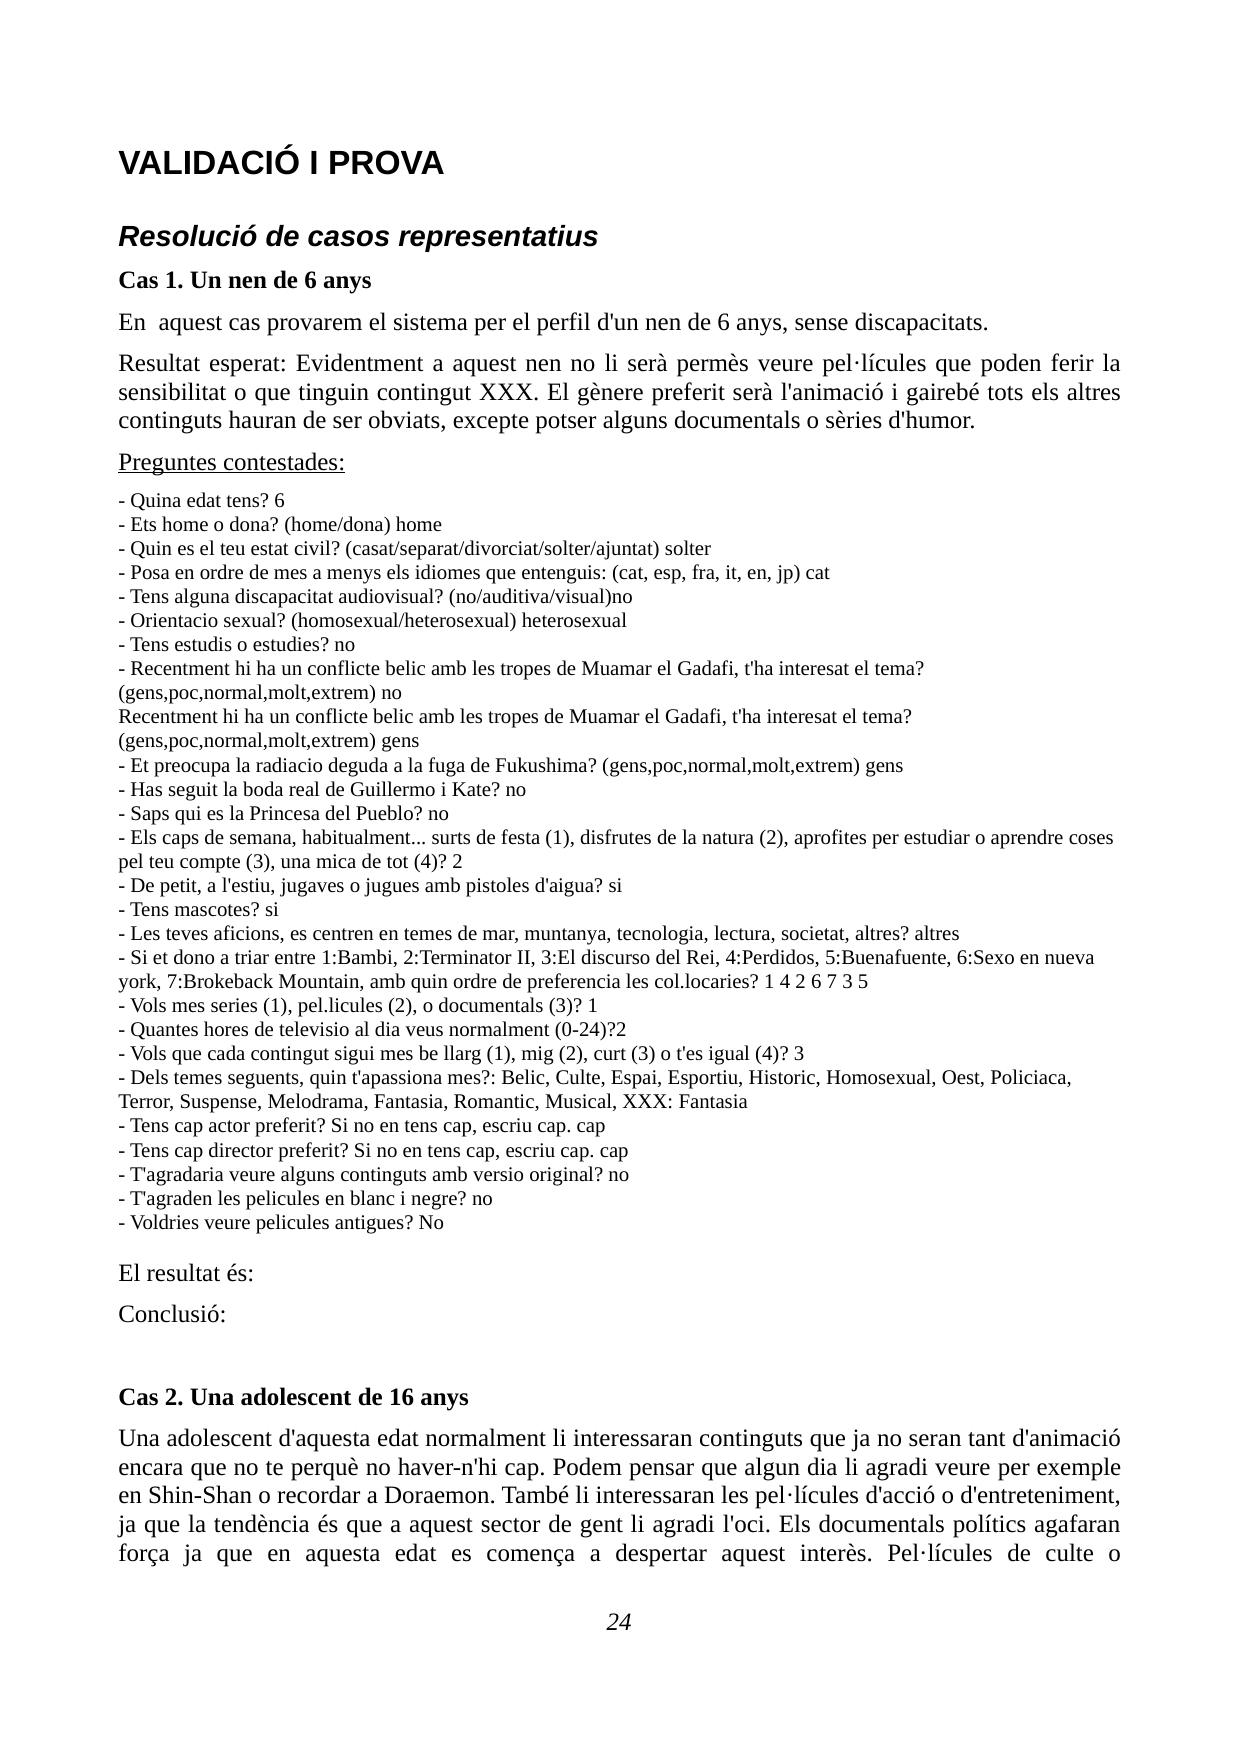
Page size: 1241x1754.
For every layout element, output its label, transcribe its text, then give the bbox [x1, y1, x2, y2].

text - T'agradaria veure alguns continguts amb versio original? no [118, 1162, 1122, 1186]
text Resultat esperat: Evidentment a aquest nen no li serà permès veure pel·lícules que poden ferir la sensibilitat o que tinguin contingut XXX. El gènere preferit serà l'animació i gairebé tots els altres continguts hauran de ser obviats, excepte potser alguns documentals o sèries d'humor. [118, 348, 1122, 434]
text - De petit, a l'estiu, jugaves o jugues amb pistoles d'aigua? si [118, 873, 1122, 897]
text - Tens cap director preferit? Si no en tens cap, escriu cap. cap [118, 1137, 1122, 1162]
text - Tens cap actor preferit? Si no en tens cap, escriu cap. cap [118, 1113, 1122, 1137]
text - Orientacio sexual? (homosexual/heterosexual) heterosexual [118, 608, 1122, 632]
text - Posa en ordre de mes a menys els idiomes que entenguis: (cat, esp, fra, it, en, jp) cat [118, 560, 1122, 584]
text - Ets home o dona? (home/dona) home [118, 512, 1122, 536]
text - Tens estudis o estudies? no [118, 632, 1122, 656]
text - Tens alguna discapacitat audiovisual? (no/auditiva/visual)no [118, 584, 1122, 608]
text - Vols que cada contingut sigui mes be llarg (1), mig (2), curt (3) o t'es igual (4)? 3 [118, 1041, 1122, 1065]
text En aquest cas provarem el sistema per el perfil d'un nen de 6 anys, sense discapacitats. [118, 307, 1122, 335]
text - Recentment hi ha un conflicte belic amb les tropes de Muamar el Gadafi, t'ha interesat el tema? (gens,poc,normal,molt,extrem) no [118, 656, 1122, 704]
text Recentment hi ha un conflicte belic amb les tropes de Muamar el Gadafi, t'ha interesat el tema? (gens,poc,normal,molt,extrem) gens [118, 704, 1122, 752]
text - Has seguit la boda real de Guillermo i Kate? no [118, 777, 1122, 801]
text - Vols mes series (1), pel.licules (2), o documentals (3)? 1 [118, 993, 1122, 1017]
text - Els caps de semana, habitualment... surts de festa (1), disfrutes de la natura (2), aprofites per estudiar o aprendre coses pel teu compte (3), una mica de tot (4)? 2 [118, 825, 1122, 873]
text Conclusió: [118, 1299, 1122, 1328]
text - Quin es el teu estat civil? (casat/separat/divorciat/solter/ajuntat) solter [118, 536, 1122, 560]
text - Saps qui es la Princesa del Pueblo? no [118, 801, 1122, 825]
text Preguntes contestades: [118, 447, 1122, 475]
text El resultat és: [118, 1258, 1122, 1287]
subtitle Resolució de casos representatius [118, 219, 1122, 253]
subtitle VALIDACIÓ I PROVA [118, 143, 1122, 182]
text - Si et dono a triar entre 1:Bambi, 2:Terminator II, 3:El discurso del Rei, 4:Perdidos, 5:Buenafuente, 6:Sexo en nueva york, 7:Brokeback Mountain, amb quin ordre de preferencia les col.locaries? 1 4 2 6 7 3 5 [118, 945, 1122, 993]
text - Les teves aficions, es centren en temes de mar, muntanya, tecnologia, lectura, societat, altres? altres [118, 921, 1122, 945]
text - Et preocupa la radiacio deguda a la fuga de Fukushima? (gens,poc,normal,molt,extrem) gens [118, 752, 1122, 777]
text - Dels temes seguents, quin t'apassiona mes?: Belic, Culte, Espai, Esportiu, Historic, Homosexual, Oest, Policiaca, Terror, Suspense, Melodrama, Fantasia, Romantic, Musical, XXX: Fantasia [118, 1065, 1122, 1113]
text - Quina edat tens? 6 [118, 488, 1122, 512]
text Una adolescent d'aquesta edat normalment li interessaran continguts que ja no seran tant d'animació encara que no te perquè no haver-n'hi cap. Podem pensar que algun dia li agradi veure per exemple en Shin-Shan o recordar a Doraemon. També li interessaran les pel·lícules d'acció o d'entreteniment, ja que la tendència és que a aquest sector de gent li agradi l'oci. Els documentals polítics agafaran força ja que en aquesta edat es comença a despertar aquest interès. Pel·lícules de culte o [118, 1423, 1122, 1567]
text - T'agraden les pelicules en blanc i negre? no [118, 1186, 1122, 1210]
text Cas 2. Una adolescent de 16 anys [118, 1382, 1122, 1410]
text - Quantes hores de televisio al dia veus normalment (0-24)?2 [118, 1017, 1122, 1041]
text - Voldries veure pelicules antigues? No [118, 1210, 1122, 1234]
text - Tens mascotes? si [118, 897, 1122, 921]
text Cas 1. Un nen de 6 anys [118, 265, 1122, 294]
